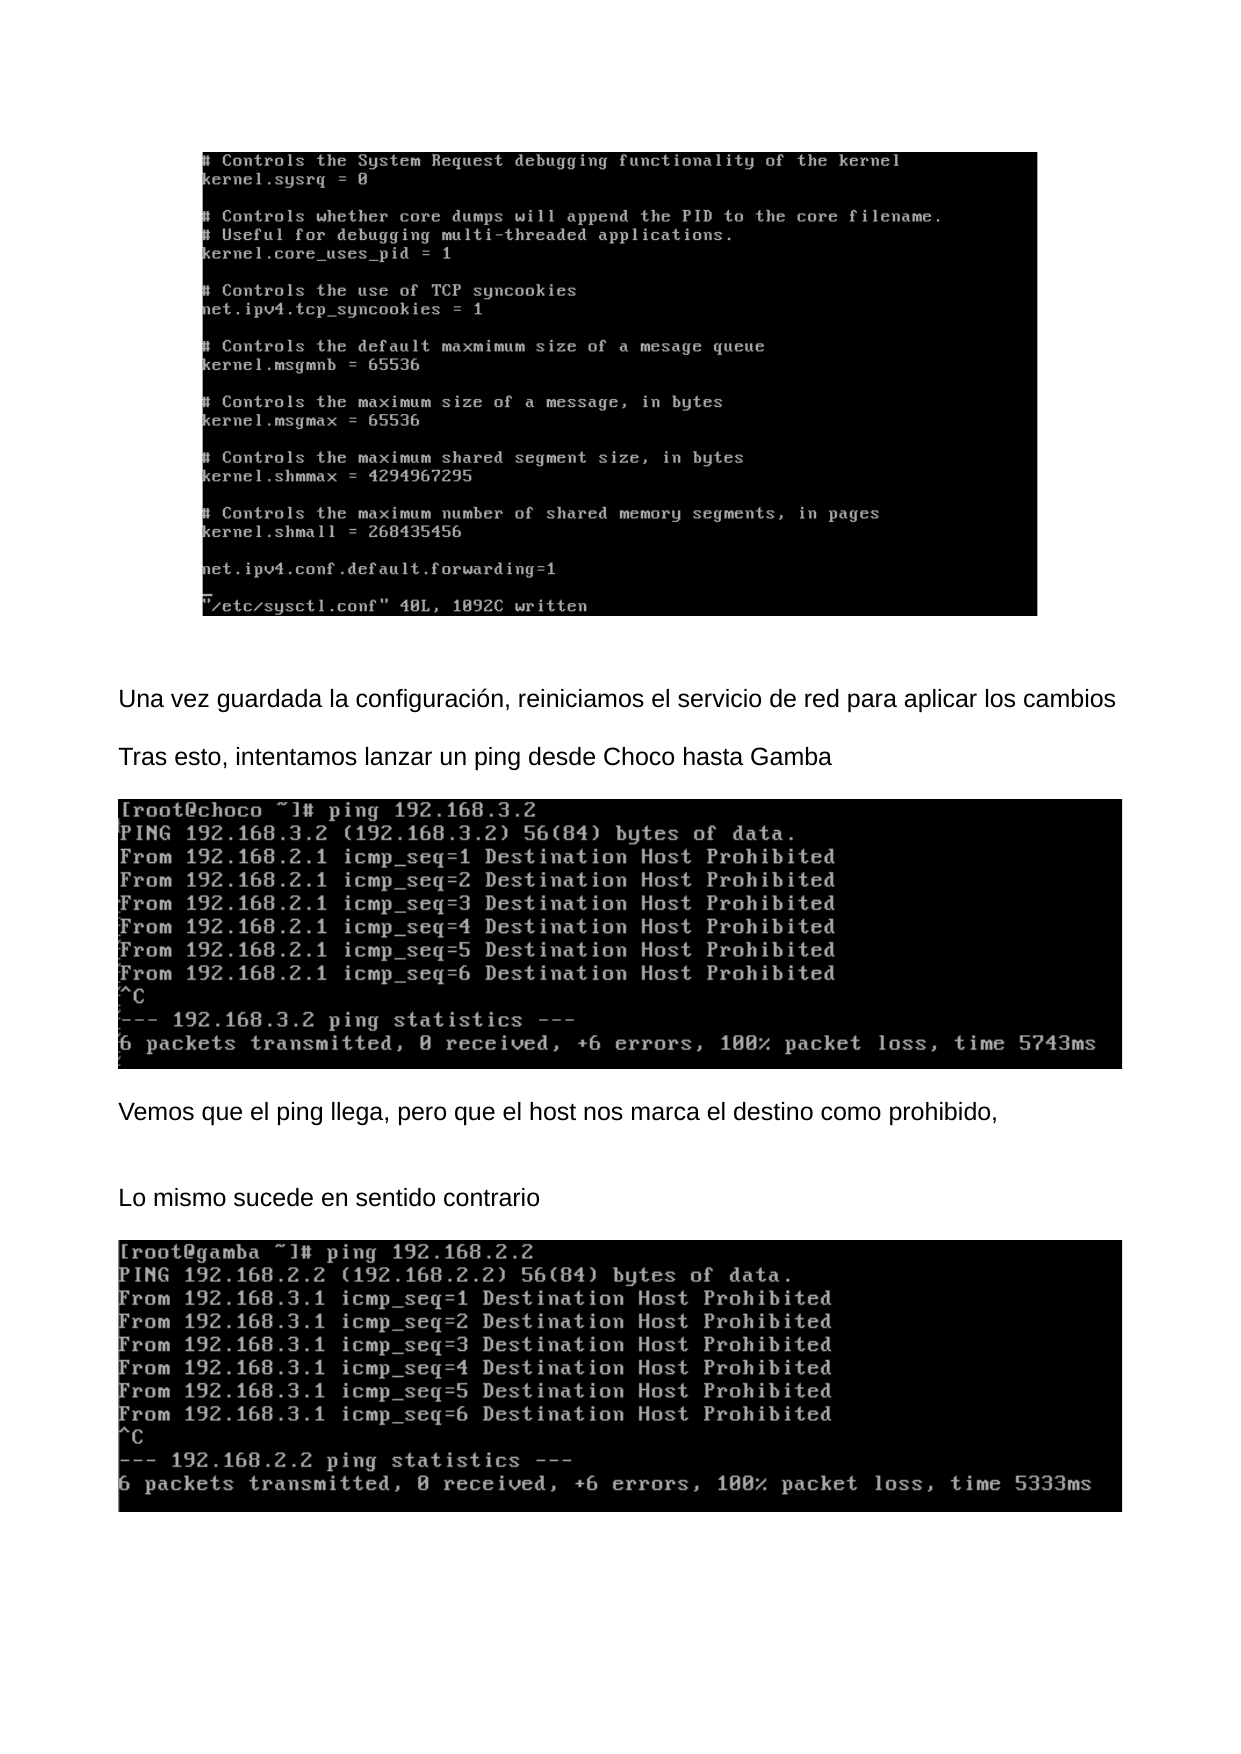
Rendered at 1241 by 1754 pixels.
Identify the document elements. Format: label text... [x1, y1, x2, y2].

picture [118, 799, 1123, 1069]
text Tras esto, intentamos lanzar un ping desde Choco hasta Gamba [118, 742, 1122, 770]
text Lo mismo sucede en sentido contrario [118, 1183, 1122, 1212]
picture [118, 1240, 1123, 1512]
text Una vez guardada la configuración, reiniciamos el servicio de red para aplicar los cambios [118, 684, 1122, 713]
picture [202, 152, 1038, 616]
text Vemos que el ping llega, pero que el host nos marca el destino como prohibido, [118, 1097, 1122, 1126]
